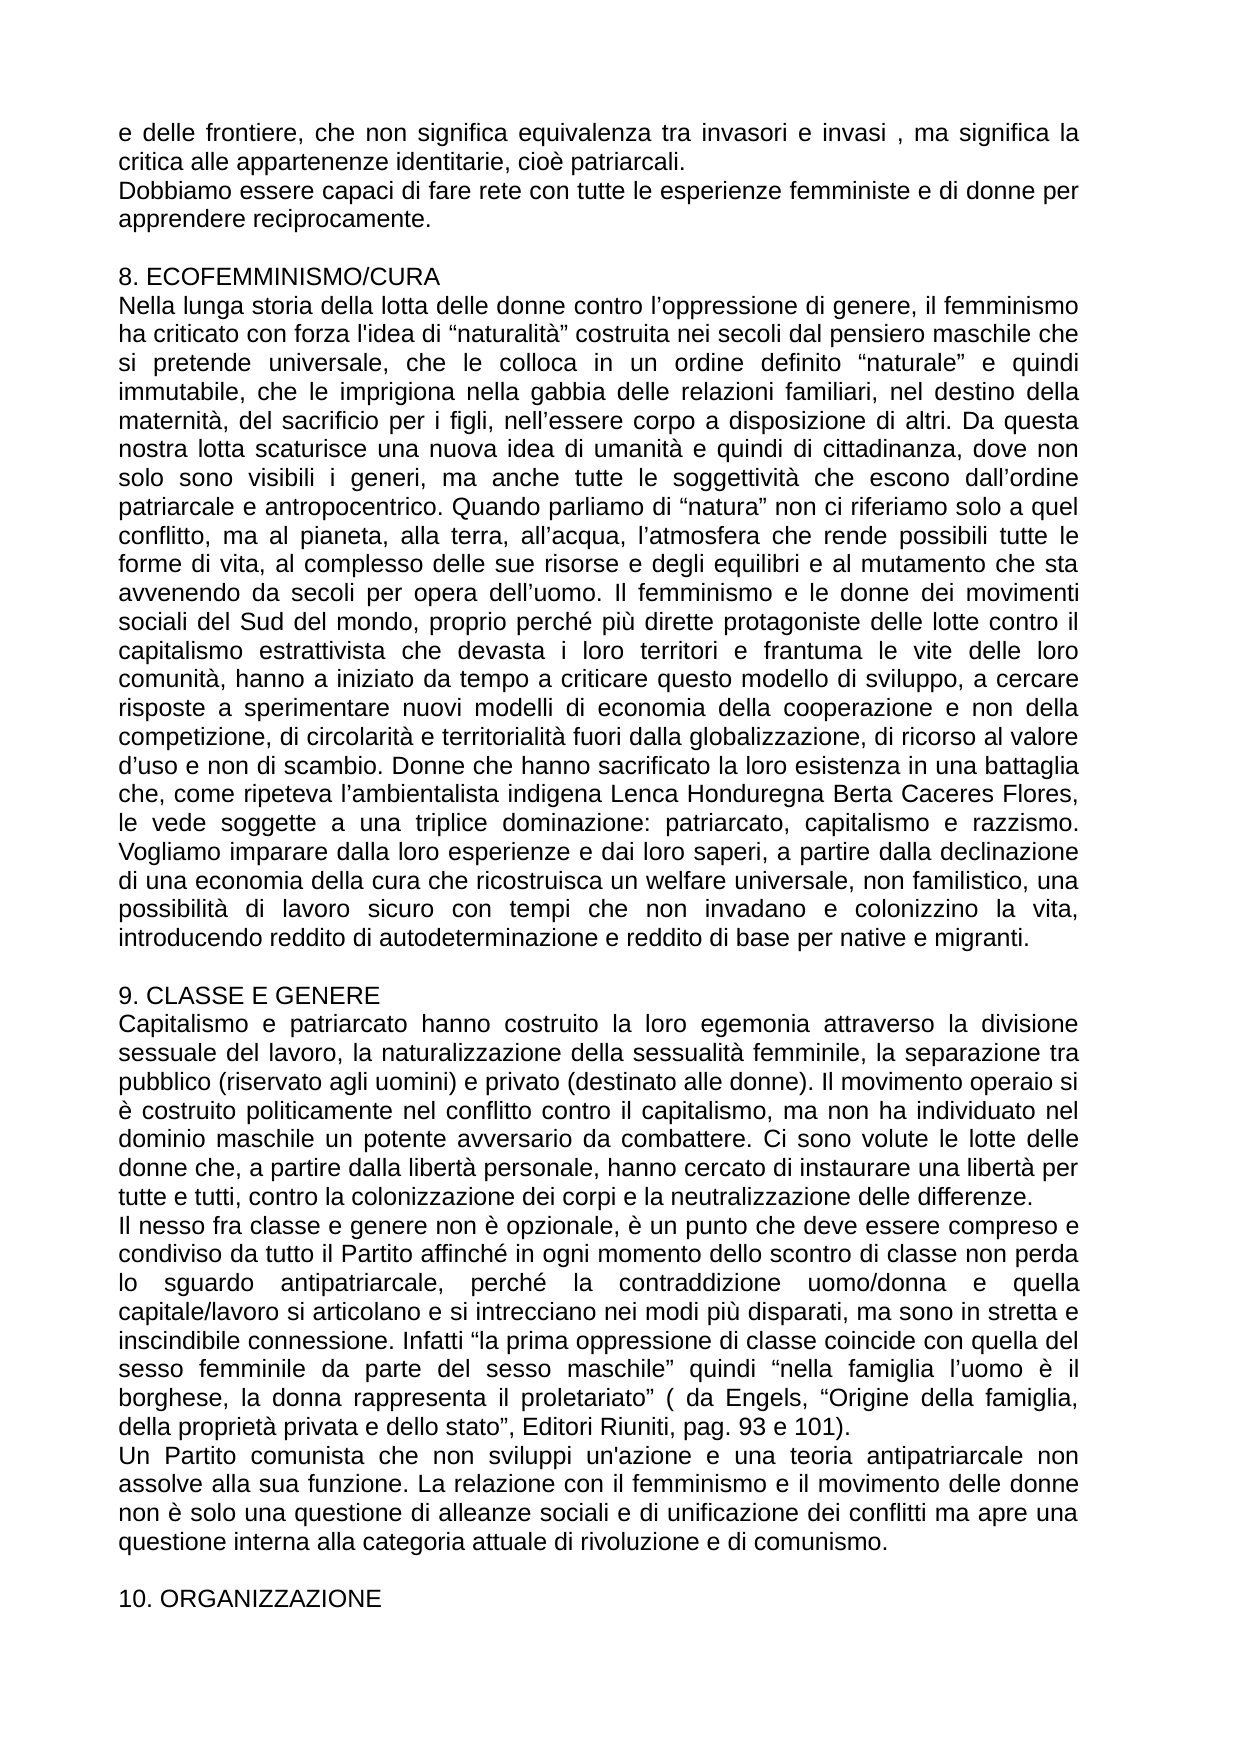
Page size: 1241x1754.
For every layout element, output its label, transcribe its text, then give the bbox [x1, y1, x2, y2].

text e delle frontiere, che non significa equivalenza tra invasori e invasi , ma significa la critica alle appartenenze identitarie, cioè patriarcali. [118, 118, 1081, 176]
text Un Partito comunista che non sviluppi un'azione e una teoria antipatriarcale non assolve alla sua funzione. La relazione con il femminismo e il movimento delle donne non è solo una questione di alleanze sociali e di unificazione dei conflitti ma apre una questione interna alla categoria attuale di rivoluzione e di comunismo. [118, 1441, 1081, 1556]
text Capitalismo e patriarcato hanno costruito la loro egemonia attraverso la divisione sessuale del lavoro, la naturalizzazione della sessualità femminile, la separazione tra pubblico (riservato agli uomini) e privato (destinato alle donne). Il movimento operaio si è costruito politicamente nel conflitto contro il capitalismo, ma non ha individuato nel dominio maschile un potente avversario da combattere. Ci sono volute le lotte delle donne che, a partire dalla libertà personale, hanno cercato di instaurare una libertà per tutte e tutti, contro la colonizzazione dei corpi e la neutralizzazione delle differenze. [118, 1009, 1081, 1211]
text 9. CLASSE E GENERE [118, 981, 1081, 1009]
text Dobbiamo essere capaci di fare rete con tutte le esperienze femministe e di donne per apprendere reciprocamente. [118, 176, 1081, 233]
text 10. ORGANIZZAZIONE [118, 1584, 1081, 1613]
text 8. ECOFEMMINISMO/CURA [118, 262, 1081, 291]
text Il nesso fra classe e genere non è opzionale, è un punto che deve essere compreso e condiviso da tutto il Partito affinché in ogni momento dello scontro di classe non perda lo sguardo antipatriarcale, perché la contraddizione uomo/donna e quella capitale/lavoro si articolano e si intrecciano nei modi più disparati, ma sono in stretta e inscindibile connessione. Infatti “la prima oppressione di classe coincide con quella del sesso femminile da parte del sesso maschile” quindi “nella famiglia l’uomo è il borghese, la donna rappresenta il proletariato” ( da Engels, “Origine della famiglia, della proprietà privata e dello stato”, Editori Riuniti, pag. 93 e 101). [118, 1211, 1081, 1441]
text Nella lunga storia della lotta delle donne contro l’oppressione di genere, il femminismo ha criticato con forza l'idea di “naturalità” costruita nei secoli dal pensiero maschile che si pretende universale, che le colloca in un ordine definito “naturale” e quindi immutabile, che le imprigiona nella gabbia delle relazioni familiari, nel destino della maternità, del sacrificio per i figli, nell’essere corpo a disposizione di altri. Da questa nostra lotta scaturisce una nuova idea di umanità e quindi di cittadinanza, dove non solo sono visibili i generi, ma anche tutte le soggettività che escono dall’ordine patriarcale e antropocentrico. Quando parliamo di “natura” non ci riferiamo solo a quel conflitto, ma al pianeta, alla terra, all’acqua, l’atmosfera che rende possibili tutte le forme di vita, al complesso delle sue risorse e degli equilibri e al mutamento che sta avvenendo da secoli per opera dell’uomo. Il femminismo e le donne dei movimenti sociali del Sud del mondo, proprio perché più dirette protagoniste delle lotte contro il capitalismo estrattivista che devasta i loro territori e frantuma le vite delle loro comunità, hanno a iniziato da tempo a criticare questo modello di sviluppo, a cercare risposte a sperimentare nuovi modelli di economia della cooperazione e non della competizione, di circolarità e territorialità fuori dalla globalizzazione, di ricorso al valore d’uso e non di scambio. Donne che hanno sacrificato la loro esistenza in una battaglia che, come ripeteva l’ambientalista indigena Lenca Honduregna Berta Caceres Flores, le vede soggette a una triplice dominazione: patriarcato, capitalismo e razzismo. Vogliamo imparare dalla loro esperienze e dai loro saperi, a partire dalla declinazione di una economia della cura che ricostruisca un welfare universale, non familistico, una possibilità di lavoro sicuro con tempi che non invadano e colonizzino la vita, introducendo reddito di autodeterminazione e reddito di base per native e migranti. [118, 291, 1081, 952]
